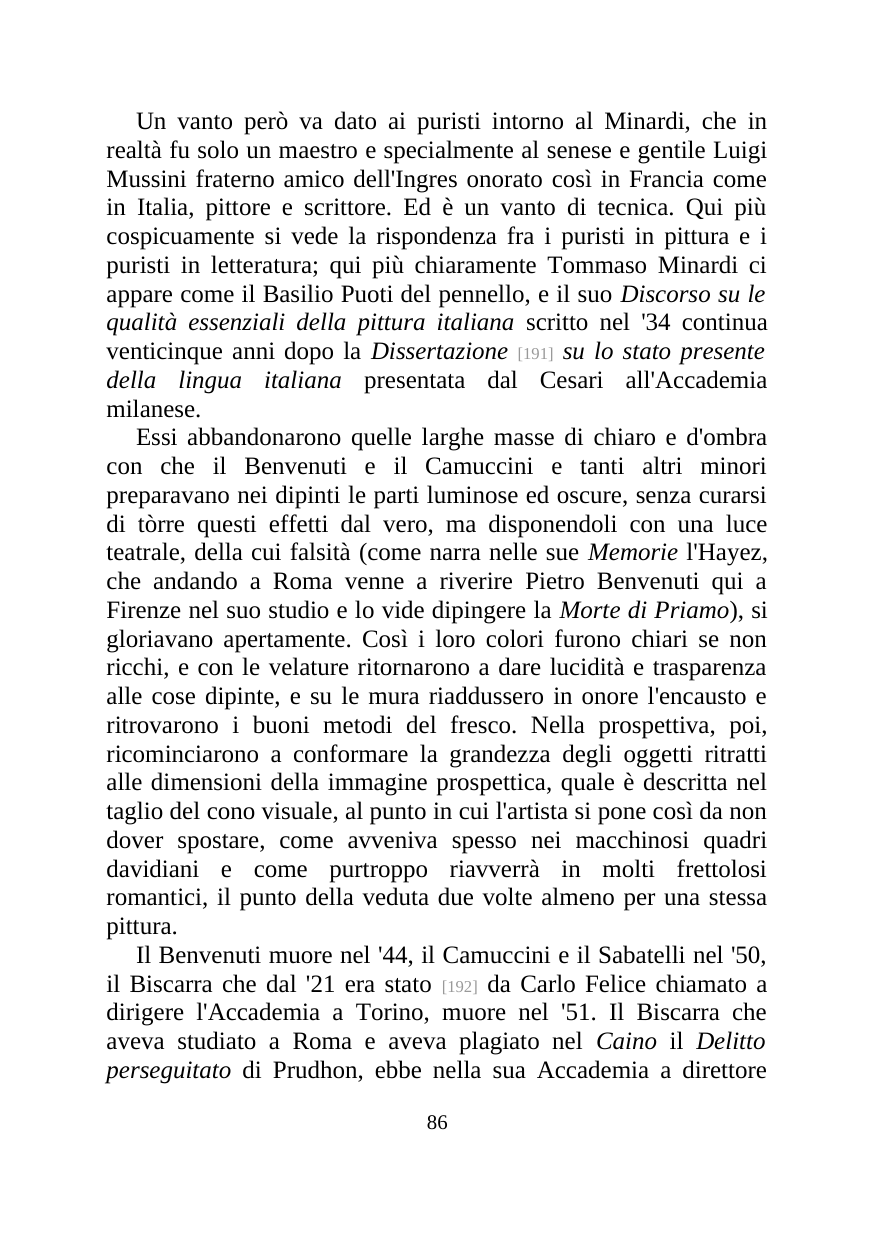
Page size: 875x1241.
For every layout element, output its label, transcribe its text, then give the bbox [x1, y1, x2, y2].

text Essi abbandonarono quelle larghe masse di chiaro e d'ombra con che il Benvenuti e il Camuccini e tanti altri minori preparavano nei dipinti le parti luminose ed oscure, senza curarsi di tòrre questi effetti dal vero, ma disponendoli con una luce teatrale, della cui falsità (come narra nelle sue Memorie l'Hayez, che andando a Roma venne a riverire Pietro Benvenuti qui a Firenze nel suo studio e lo vide dipingere la Morte di Priamo), si gloriavano apertamente. Così i loro colori furono chiari se non ricchi, e con le velature ritornarono a dare lucidità e trasparenza alle cose dipinte, e su le mura riaddussero in onore l'encausto e ritrovarono i buoni metodi del fresco. Nella prospettiva, poi, ricominciarono a conformare la grandezza degli oggetti ritratti alle dimensioni della immagine prospettica, quale è descritta nel taglio del cono visuale, al punto in cui l'artista si pone così da non dover spostare, come avveniva spesso nei macchinosi quadri davidiani e come purtroppo riavverrà in molti frettolosi romantici, il punto della veduta due volte almeno per una stessa pittura. [106, 422, 768, 940]
text Un vanto però va dato ai puristi intorno al Minardi, che in realtà fu solo un maestro e specialmente al senese e gentile Luigi Mussini fraterno amico dell'Ingres onorato così in Francia come in Italia, pittore e scrittore. Ed è un vanto di tecnica. Qui più cospicuamente si vede la rispondenza fra i puristi in pittura e i puristi in letteratura; qui più chiaramente Tommaso Minardi ci appare come il Basilio Puoti del pennello, e il suo Discorso su le qualità essenziali della pittura italiana scritto nel '34 continua venticinque anni dopo la Dissertazione [191] su lo stato presente della lingua italiana presentata dal Cesari all'Accademia milanese. [106, 106, 768, 422]
text Il Benvenuti muore nel '44, il Camuccini e il Sabatelli nel '50, il Biscarra che dal '21 era stato [192] da Carlo Felice chiamato a dirigere l'Accademia a Torino, muore nel '51. Il Biscarra che aveva studiato a Roma e aveva plagiato nel Caino il Delitto perseguitato di Prudhon, ebbe nella sua Accademia a direttore [106, 940, 768, 1084]
